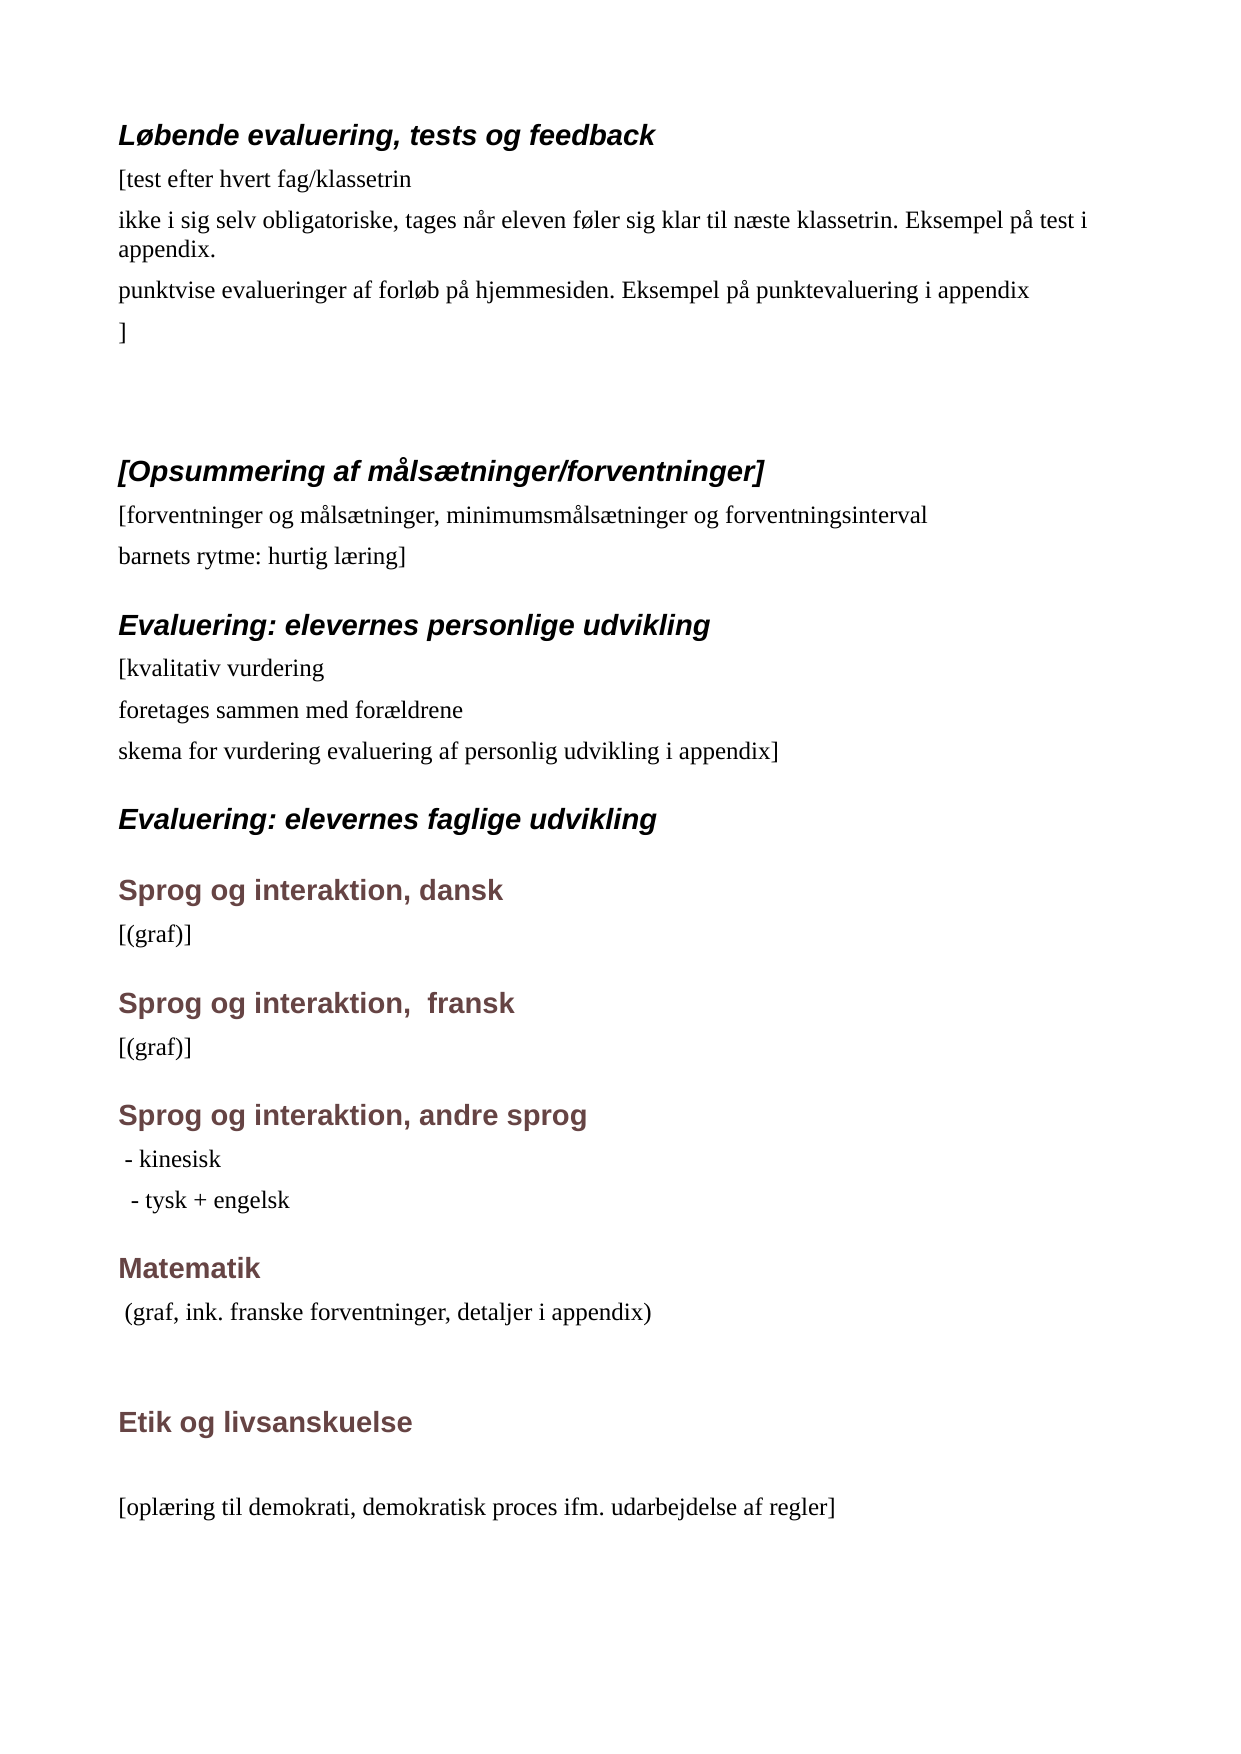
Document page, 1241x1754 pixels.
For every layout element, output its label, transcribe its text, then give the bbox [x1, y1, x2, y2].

text punktvise evalueringer af forløb på hjemmesiden. Eksempel på punktevaluering i appendix [118, 275, 1122, 304]
subtitle Evaluering: elevernes personlige udvikling [118, 607, 1122, 641]
subtitle Evaluering: elevernes faglige udvikling [118, 802, 1122, 836]
text barnets rytme: hurtig læring] [118, 541, 1122, 570]
subtitle Sprog og interaktion, dansk [118, 873, 1122, 907]
subtitle Sprog og interaktion, andre sprog [118, 1098, 1122, 1131]
text - kinesisk [118, 1144, 1122, 1173]
text [(graf)] [118, 1032, 1122, 1060]
text [test efter hvert fag/klassetrin [118, 164, 1122, 193]
subtitle Løbende evaluering, tests og feedback [118, 118, 1122, 152]
text ] [118, 317, 1122, 345]
text ikke i sig selv obligatoriske, tages når eleven føler sig klar til næste klassetrin. Eksempel på test i appendix. [118, 205, 1122, 263]
text [kvalitativ vurdering [118, 653, 1122, 682]
text (graf, ink. franske forventninger, detaljer i appendix) [118, 1297, 1122, 1326]
text [forventninger og målsætninger, minimumsmålsætninger og forventningsinterval [118, 500, 1122, 529]
subtitle Matematik [118, 1251, 1122, 1285]
subtitle [Opsummering af målsætninger/forventninger] [118, 454, 1122, 487]
text [(graf)] [118, 919, 1122, 948]
text skema for vurdering evaluering af personlig udvikling i appendix] [118, 736, 1122, 765]
text - tysk + engelsk [118, 1185, 1122, 1214]
subtitle Sprog og interaktion, fransk [118, 986, 1122, 1019]
text [oplæring til demokrati, demokratisk proces ifm. udarbejdelse af regler] [118, 1492, 1122, 1550]
text foretages sammen med forældrene [118, 695, 1122, 723]
subtitle Etik og livsanskuelse [118, 1405, 1122, 1438]
